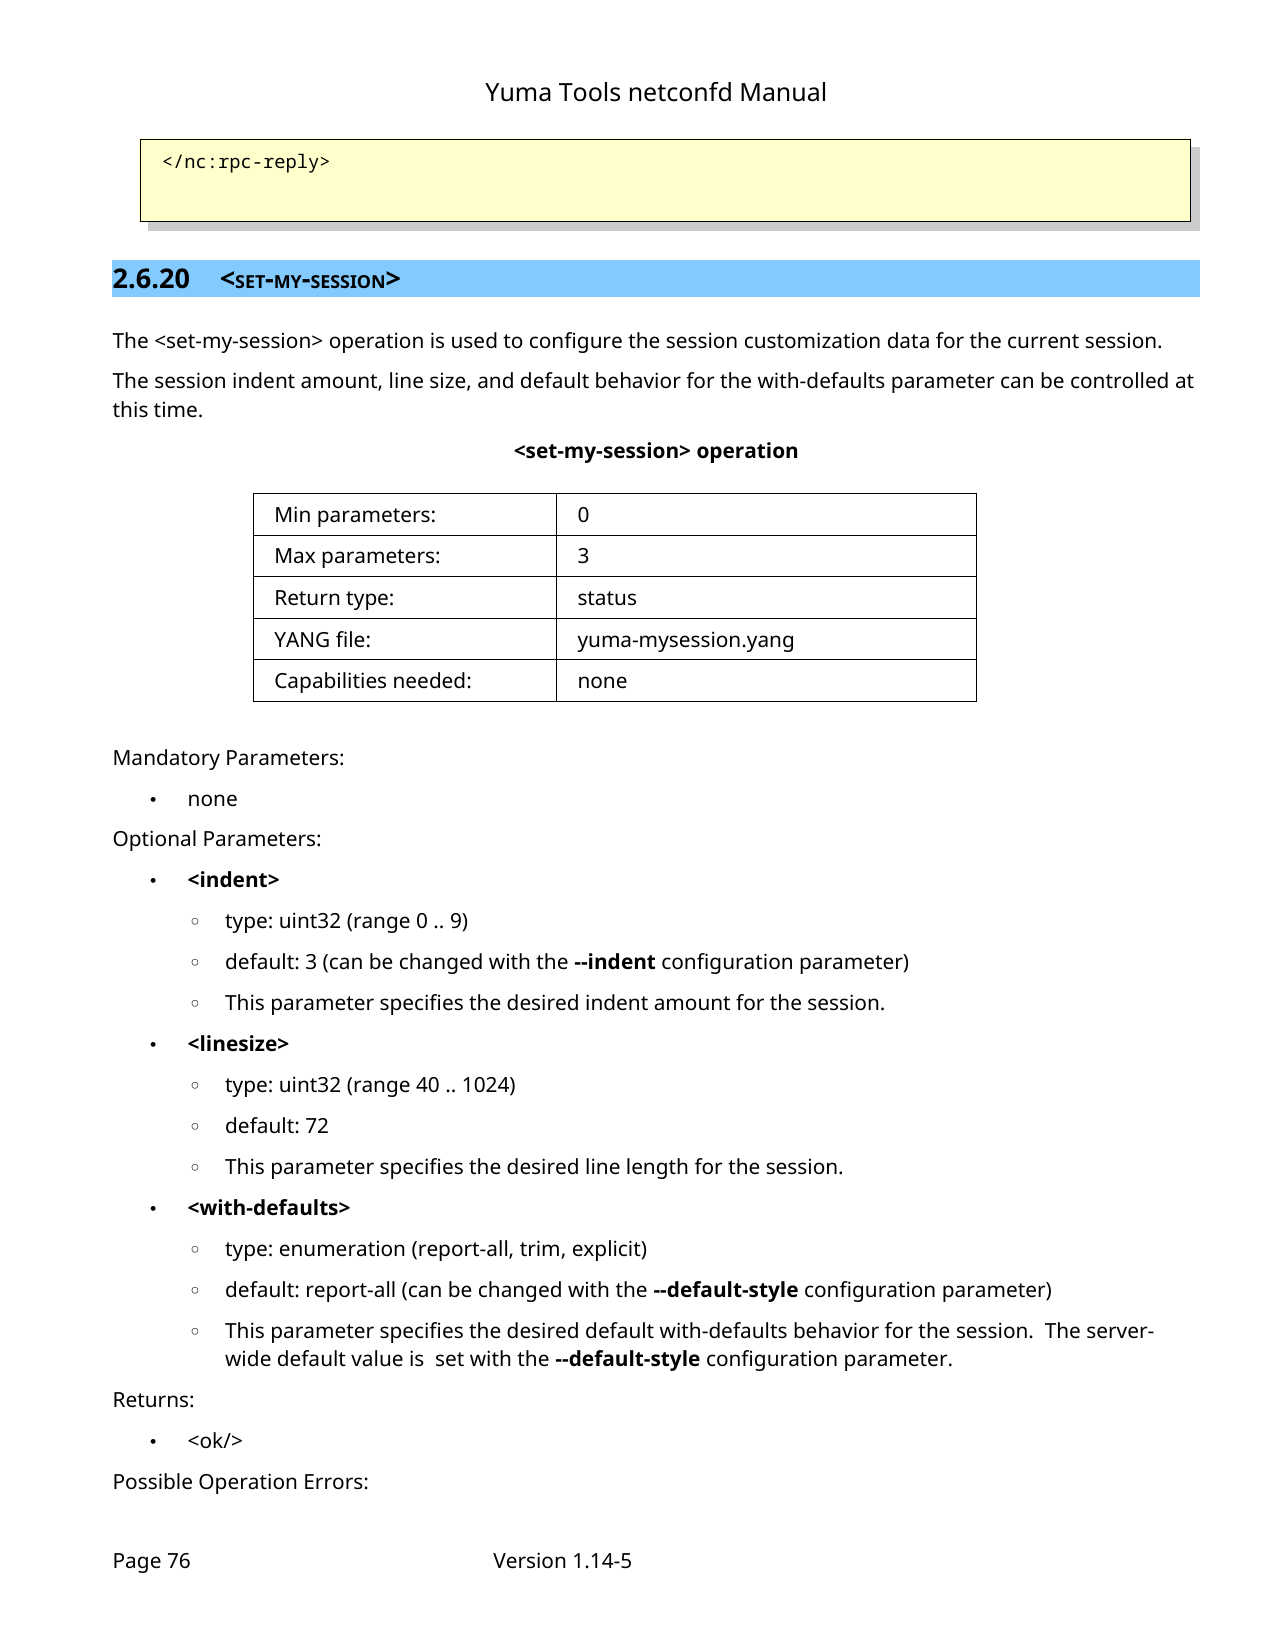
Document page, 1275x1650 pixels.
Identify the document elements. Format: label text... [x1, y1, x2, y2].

table_cell Return type: [254, 577, 556, 618]
list This parameter specifies the desired default with-defaults behavior for the session. The server-wide default value is set with the --default-style configuration parameter. [187, 1316, 1200, 1373]
list type: enumeration (report-all, trim, explicit) [187, 1234, 1200, 1262]
list <with-defaults> [150, 1193, 1200, 1221]
list <indent> [150, 866, 1200, 894]
table_cell Max parameters: [254, 536, 556, 576]
text Returns: [112, 1385, 1200, 1414]
text Optional Parameters: [112, 824, 1200, 853]
table_cell YANG file: [254, 619, 556, 659]
list default: 72 [187, 1111, 1200, 1139]
list This parameter specifies the desired line length for the session. [187, 1152, 1200, 1181]
list <linesize> [150, 1029, 1200, 1058]
table_header Min parameters: [254, 494, 556, 534]
table_cell yuma-mysession.yang [557, 619, 976, 659]
table_cell status [557, 577, 976, 618]
table_cell 3 [557, 536, 976, 576]
list type: uint32 (range 0 .. 9) [187, 906, 1200, 935]
table_cell Capabilities needed: [254, 660, 556, 701]
text The session indent amount, line size, and default behavior for the with-defaults parameter can be controlled at this time. [112, 367, 1200, 423]
text Possible Operation Errors: [112, 1467, 1200, 1496]
table_header 0 [557, 494, 976, 534]
text </nc:rpc-reply> [141, 140, 1190, 174]
list none [150, 784, 1200, 812]
list type: uint32 (range 40 .. 1024) [187, 1070, 1200, 1099]
table_cell none [557, 660, 976, 701]
list default: 3 (can be changed with the --indent configuration parameter) [187, 947, 1200, 976]
text Mandatory Parameters: [112, 743, 1200, 771]
text The <set-my-session> operation is used to configure the session customization data for the current session. [112, 326, 1200, 354]
list default: report-all (can be changed with the --default-style configuration parameter) [187, 1275, 1200, 1303]
list <ok/> [150, 1426, 1200, 1454]
list This parameter specifies the desired indent amount for the session. [187, 988, 1200, 1017]
subtitle <set-my-session> operation [127, 436, 1185, 464]
subtitle <set-my-session> [112, 260, 1200, 297]
